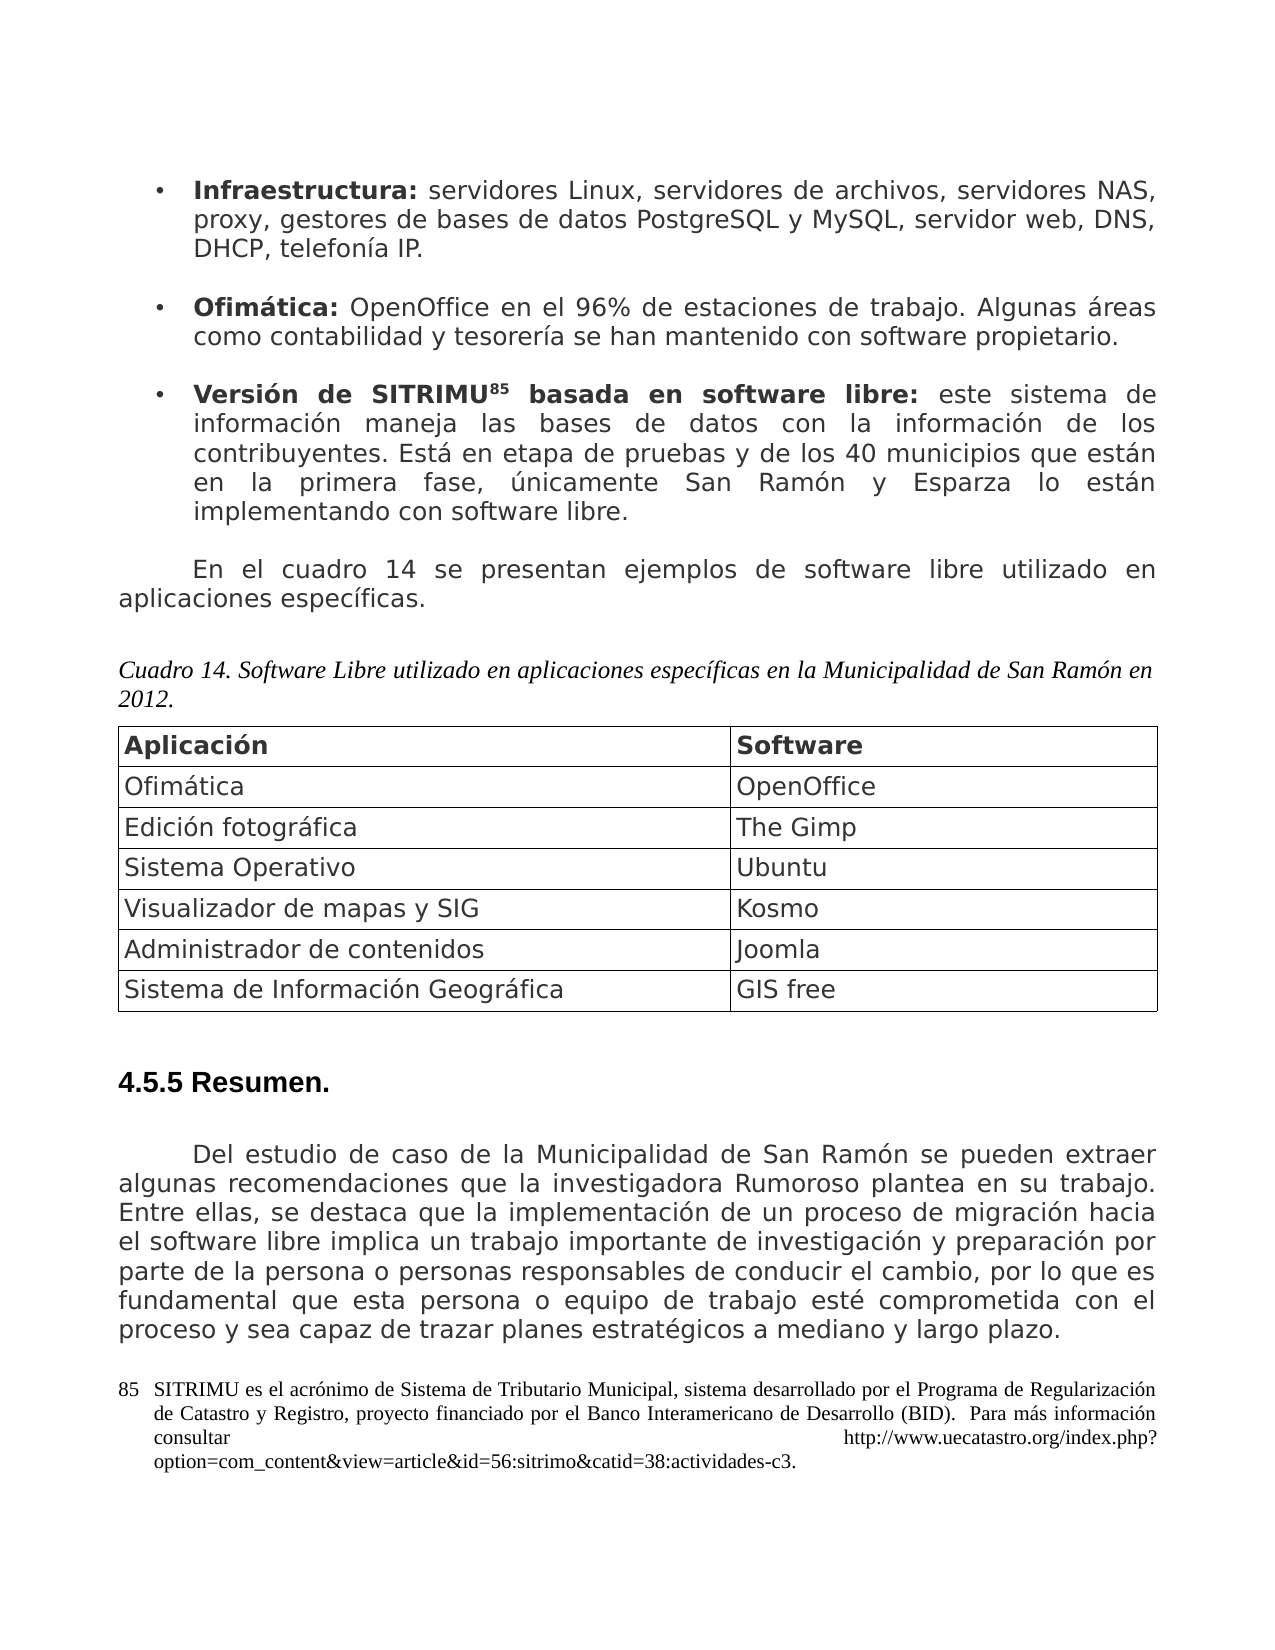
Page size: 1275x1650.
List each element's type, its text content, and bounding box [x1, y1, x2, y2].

list Infraestructura: servidores Linux, servidores de archivos, servidores NAS, proxy, gestores de bases de datos PostgreSQL y MySQL, servidor web, DNS, DHCP, telefonía IP. [156, 176, 1157, 264]
table_cell GIS free [731, 971, 1157, 1011]
table_cell OpenOffice [731, 767, 1157, 807]
text En el cuadro 14 se presentan ejemplos de software libre utilizado en aplicaciones específicas. [118, 556, 1157, 614]
table_cell Sistema de Información Geográfica [119, 971, 730, 1011]
list Versión de SITRIMU basada en software libre: este sistema de información maneja las bases de datos con la información de los contribuyentes. Está en etapa de pruebas y de los 40 municipios que están en la primera fase, únicamente San Ramón y Esparza lo están implementando con software libre. [156, 381, 1157, 526]
table_cell Administrador de contenidos [119, 930, 730, 970]
table_cell Visualizador de mapas y SIG [119, 890, 730, 929]
text Del estudio de caso de la Municipalidad de San Ramón se pueden extraer algunas recomendaciones que la investigadora Rumoroso plantea en su trabajo. Entre ellas, se destaca que la implementación de un proceso de migración hacia el software libre implica un trabajo importante de investigación y preparación por parte de la persona o personas responsables de conducir el cambio, por lo que es fundamental que esta persona o equipo de trabajo esté comprometida con el proceso y sea capaz de trazar planes estratégicos a mediano y largo plazo. [118, 1140, 1157, 1344]
table_cell The Gimp [731, 808, 1157, 848]
text Cuadro 14. Software Libre utilizado en aplicaciones específicas en la Municipalidad de San Ramón en 2012. [118, 656, 1157, 713]
list Ofimática: OpenOffice en el 96% de estaciones de trabajo. Algunas áreas como contabilidad y tesorería se han mantenido con software propietario. [156, 293, 1157, 351]
table_header Software [731, 727, 1157, 766]
table_cell Ofimática [119, 767, 730, 807]
list SITRIMU es el acrónimo de Sistema de Tributario Municipal, sistema desarrollado por el Programa de Regularización de Catastro y Registro, proyecto financiado por el Banco Interamericano de Desarrollo (BID). Para más información consultar http://www.uecatastro.org/index.php?option=com_content&view=article&id=56:sitrimo&catid=38:actividades-c3. [118, 1377, 1157, 1473]
table_cell Ubuntu [731, 849, 1157, 888]
table_cell Sistema Operativo [119, 849, 730, 888]
table_cell Joomla [731, 930, 1157, 970]
subtitle 4.5.5 Resumen. [118, 1065, 1157, 1098]
table_header Aplicación [119, 727, 730, 766]
table_cell Kosmo [731, 890, 1157, 929]
table_cell Edición fotográfica [119, 808, 730, 848]
